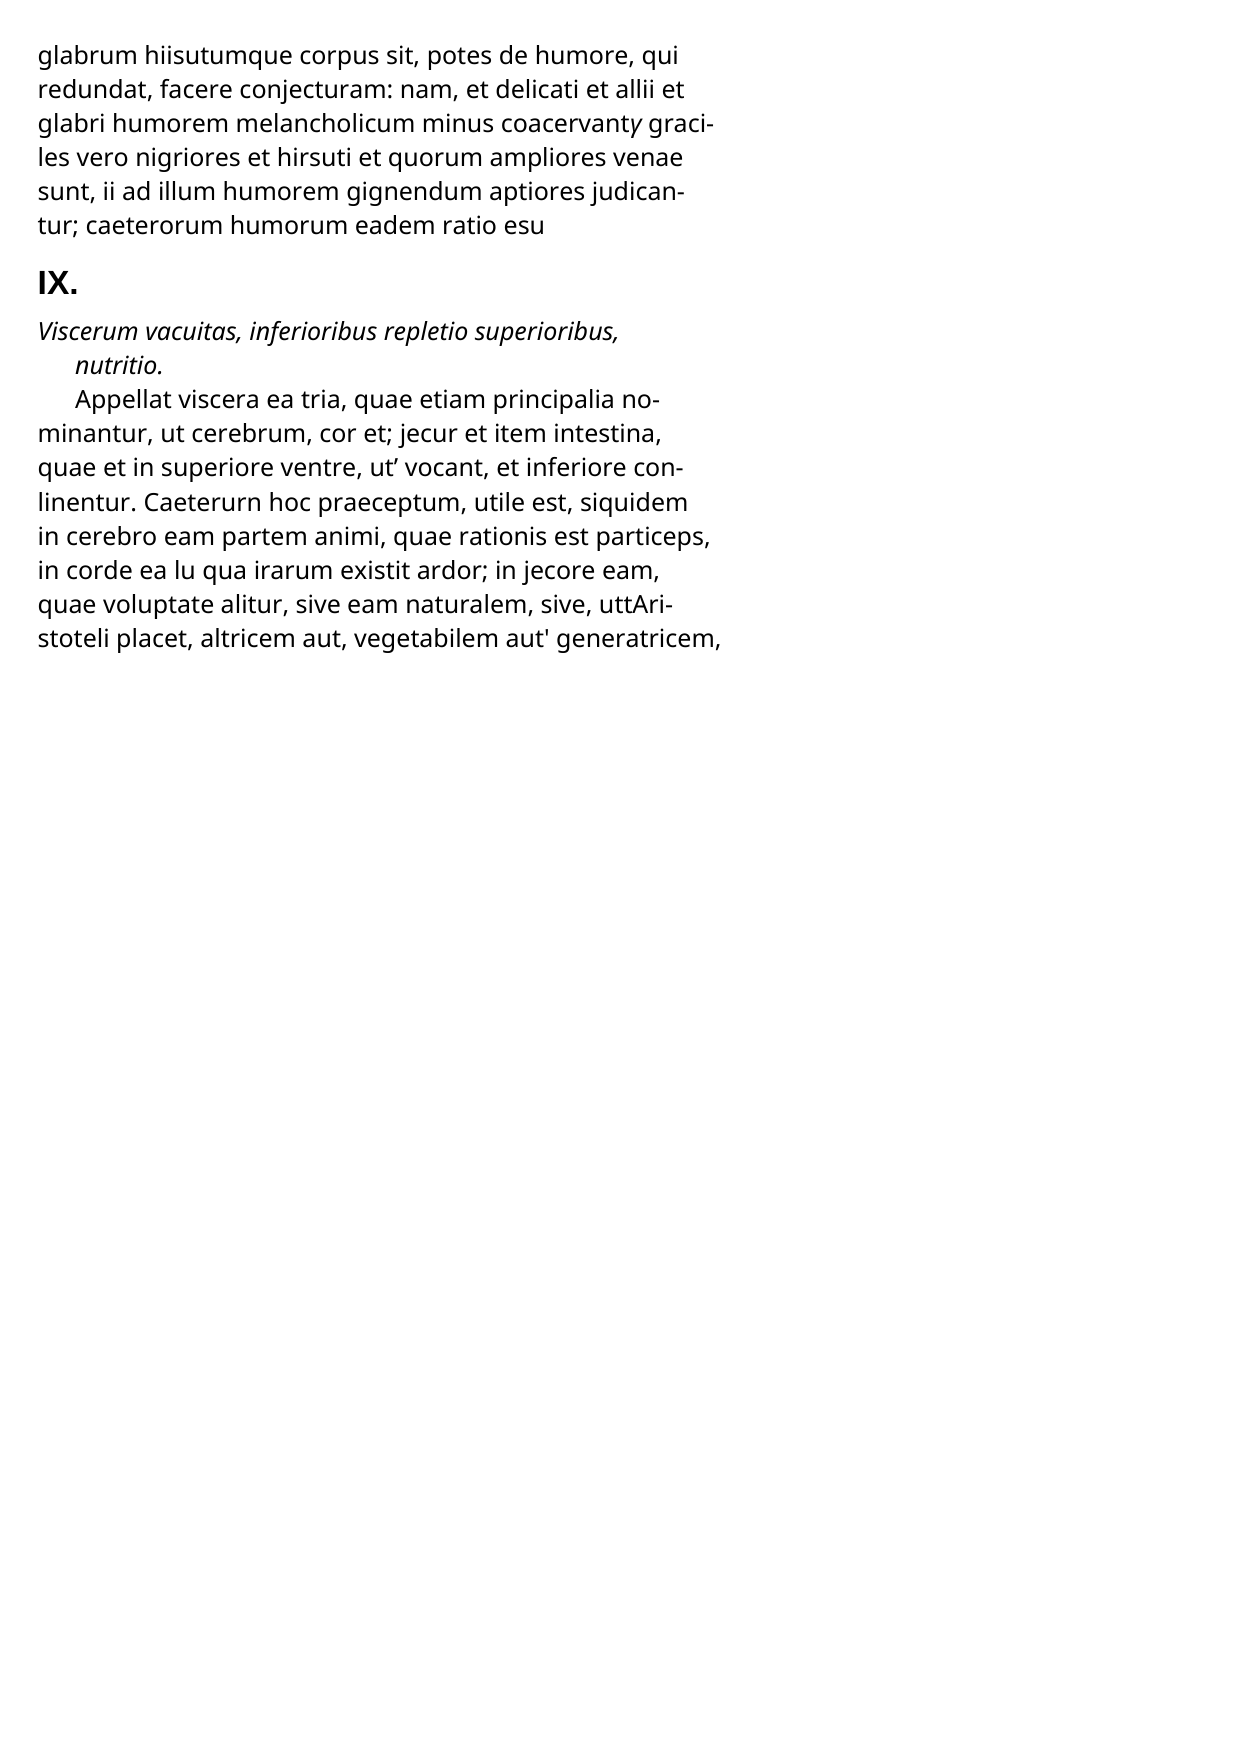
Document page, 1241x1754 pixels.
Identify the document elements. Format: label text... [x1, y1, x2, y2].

text Appellat viscera ea tria, quae etiam principalia no- minantur, ut cerebrum, cor et; jecur et item intestina, quae et in superiore ventre, ut’ vocant, et inferiore con- linentur. Caeterurn hoc praeceptum, utile est, siquidem in cerebro eam partem animi, quae rationis est particeps, in corde ea lu qua irarum existit ardor; in jecore eam, quae voluptate alitur, sive eam naturalem, sive, uttAri- stoteli placet, altricem aut, vegetabilem aut' generatricem, [37, 382, 1203, 654]
subtitle IX. [37, 263, 1203, 301]
text Viscerum vacuitas, inferioribus repletio superioribus, nutritio. [37, 314, 1203, 382]
text glabrum hiisutumque corpus sit, potes de humore, qui redundat, facere conjecturam: nam, et delicati et allii et glabri humorem melancholicum minus coacervantγ graci- les vero nigriores et hirsuti et quorum ampliores venae sunt, ii ad illum humorem gignendum aptiores judican- tur; caeterorum humorum eadem ratio esu [37, 37, 1203, 242]
